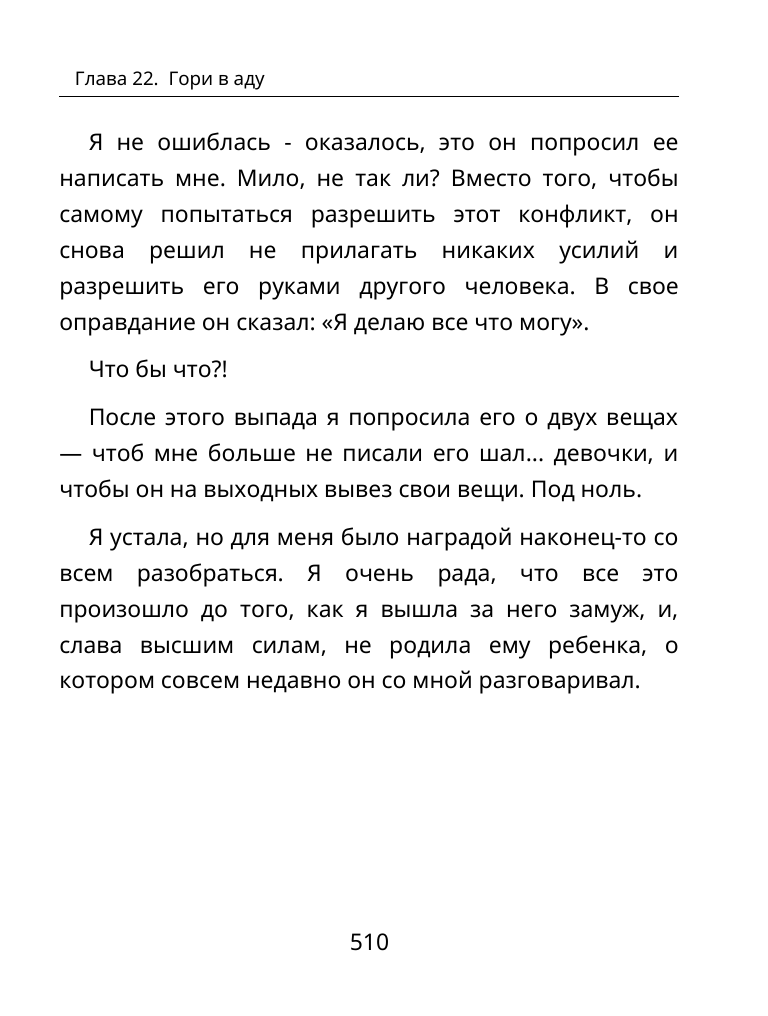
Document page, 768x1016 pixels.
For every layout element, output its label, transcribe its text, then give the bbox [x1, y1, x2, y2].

text После этого выпада я попросила его о двух вещах — чтоб мне больше не писали его шал... девочки, и чтобы он на выходных вывез свои вещи. Под ноль. [59, 401, 679, 504]
text Я не ошиблась - оказалось, это он попросил ее написать мне. Мило, не так ли? Вместо того, чтобы самому попытаться разрешить этот конфликт, он снова решил не прилагать никаких усилий и разрешить его руками другого человека. В свое оправдание он сказал: «Я делаю все что могу». [59, 126, 679, 337]
text Что бы что?! [59, 353, 679, 385]
text Я устала, но для меня было наградой наконец-то со всем разобраться. Я очень рада, что все это произошло до того, как я вышла за него замуж, и, слава высшим силам, не родила ему ребенка, о котором совсем недавно он со мной разговаривал. [59, 521, 679, 696]
